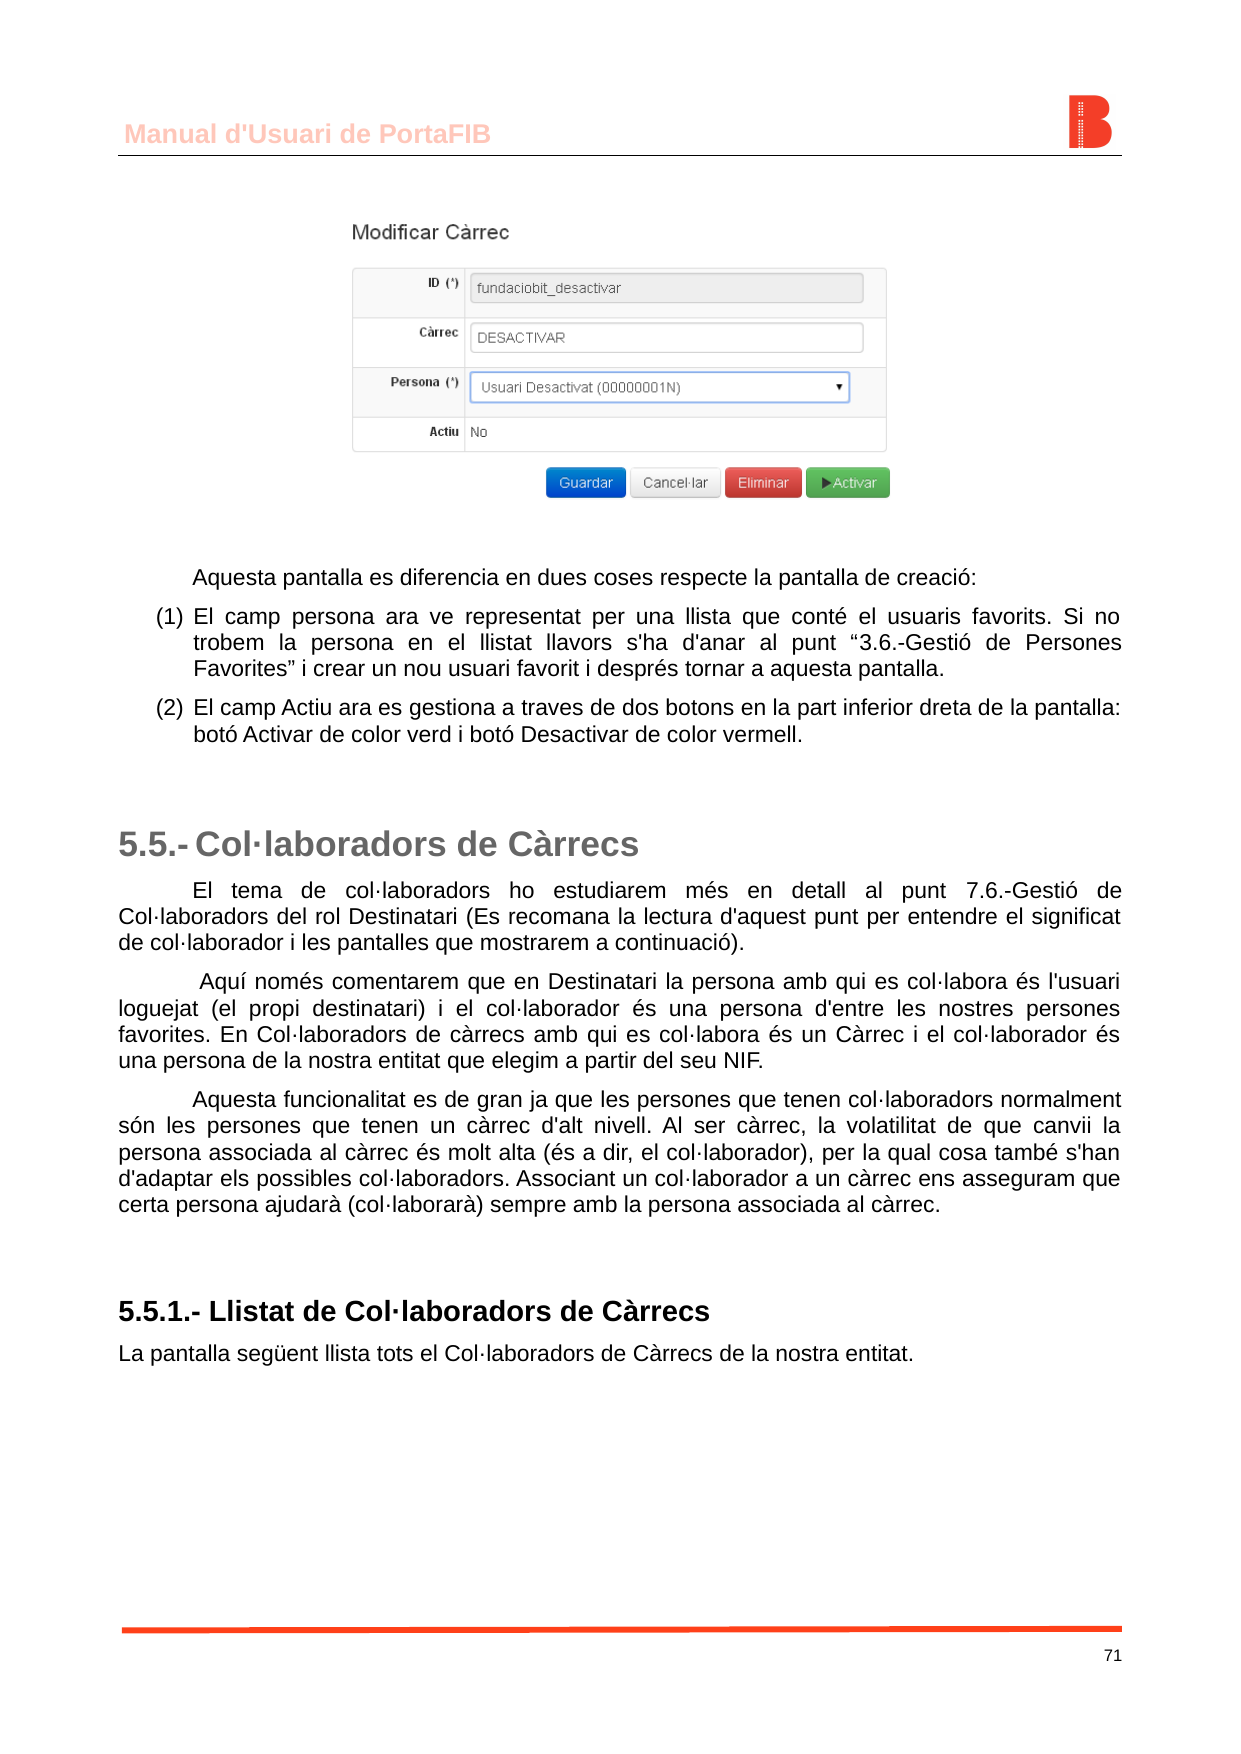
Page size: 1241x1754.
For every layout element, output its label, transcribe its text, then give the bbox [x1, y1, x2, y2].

picture [1063, 94, 1117, 150]
text Aquí només comentarem que en Destinatari la persona amb qui es col·labora és l'usuari loguejat (el propi destinatari) i el col·laborador és una persona d'entre les nostres persones favorites. En Col·laboradors de càrrecs amb qui es col·labora és un Càrrec i el col·laborador és una persona de la nostra entitat que elegim a partir del seu NIF. [118, 968, 1122, 1073]
text Aquesta pantalla es diferencia en dues coses respecte la pantalla de creació: [118, 564, 1122, 590]
subtitle Llistat de Col·laboradors de Càrrecs [118, 1294, 1122, 1328]
text El tema de col·laboradors ho estudiarem més en detall al punt 7.6.-Gestió de Col·laboradors del rol Destinatari (Es recomana la lectura d'aquest punt per entendre el significat de col·laborador i les pantalles que mostrarem a continuació). [118, 877, 1122, 956]
subtitle Col·laboradors de Càrrecs [118, 823, 1122, 864]
text Aquesta funcionalitat es de gran ja que les persones que tenen col·laboradors normalment són les persones que tenen un càrrec d'alt nivell. Al ser càrrec, la volatilitat de que canvii la persona associada al càrrec és molt alta (és a dir, el col·laborador), per la qual cosa també s'han d'adaptar els possibles col·laboradors. Associant un col·laborador a un càrrec ens asseguram que certa persona ajudarà (col·laborarà) sempre amb la persona associada al càrrec. [118, 1086, 1122, 1218]
text La pantalla següent llista tots el Col·laboradors de Càrrecs de la nostra entitat. [118, 1340, 1122, 1367]
list El camp persona ara ve representat per una llista que conté el usuaris favorits. Si no trobem la persona en el llistat llavors s'ha d'anar al punt “3.6.-Gestió de Persones Favorites” i crear un nou usuari favorit i després tornar a aquesta pantalla. [156, 603, 1122, 682]
list El camp Actiu ara es gestiona a traves de dos botons en la part inferior dreta de la pantalla: botó Activar de color verd i botó Desactivar de color vermell. [156, 694, 1122, 747]
picture [342, 215, 898, 513]
